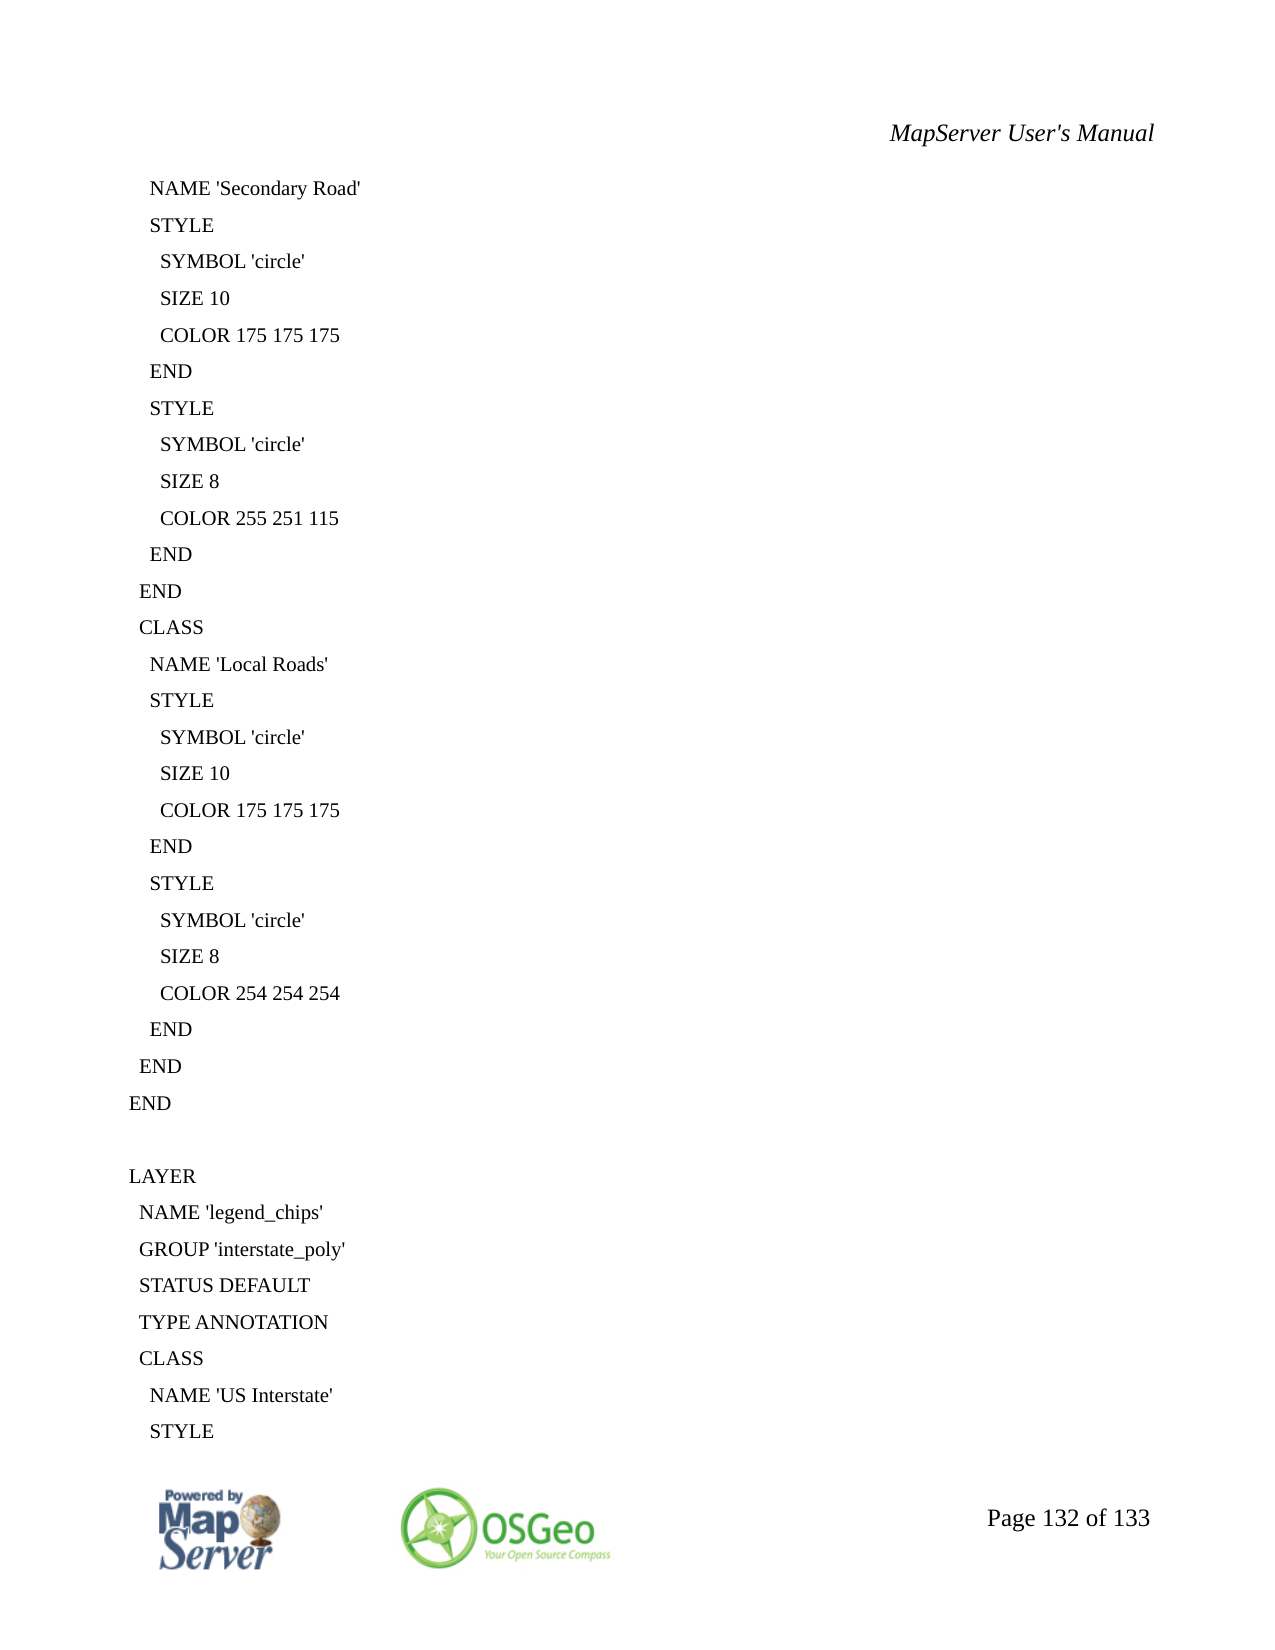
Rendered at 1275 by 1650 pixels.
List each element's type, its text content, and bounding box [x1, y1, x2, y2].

text TYPE ANNOTATION [118, 1310, 1157, 1334]
picture [158, 1489, 283, 1571]
picture [377, 1473, 624, 1589]
text STYLE [118, 871, 1157, 895]
text END [118, 578, 1157, 603]
text COLOR 254 254 254 [118, 981, 1157, 1005]
text NAME 'legend_chips' [118, 1200, 1157, 1224]
text CLASS [118, 1346, 1157, 1370]
text NAME 'Local Roads' [118, 652, 1157, 676]
text SYMBOL 'circle' [118, 249, 1157, 273]
text END [118, 542, 1157, 566]
text SIZE 10 [118, 761, 1157, 785]
text SYMBOL 'circle' [118, 908, 1157, 932]
text STYLE [118, 213, 1157, 237]
text GROUP 'interstate_poly' [118, 1237, 1157, 1261]
text COLOR 175 175 175 [118, 323, 1157, 347]
text STYLE [118, 688, 1157, 712]
text END [118, 834, 1157, 858]
text SIZE 8 [118, 469, 1157, 493]
text NAME 'Secondary Road' [118, 176, 1157, 200]
text COLOR 255 251 115 [118, 505, 1157, 529]
text SYMBOL 'circle' [118, 432, 1157, 456]
text SIZE 10 [118, 286, 1157, 310]
text COLOR 175 175 175 [118, 798, 1157, 822]
text STATUS DEFAULT [118, 1273, 1157, 1297]
text SIZE 8 [118, 944, 1157, 968]
text NAME 'US Interstate' [118, 1383, 1157, 1407]
text LAYER [118, 1163, 1157, 1188]
text STYLE [118, 396, 1157, 420]
text CLASS [118, 615, 1157, 639]
text END [118, 359, 1157, 383]
text SYMBOL 'circle' [118, 725, 1157, 749]
text END [118, 1017, 1157, 1041]
text STYLE [118, 1419, 1157, 1443]
text END [118, 1054, 1157, 1078]
text END [118, 1090, 1157, 1114]
